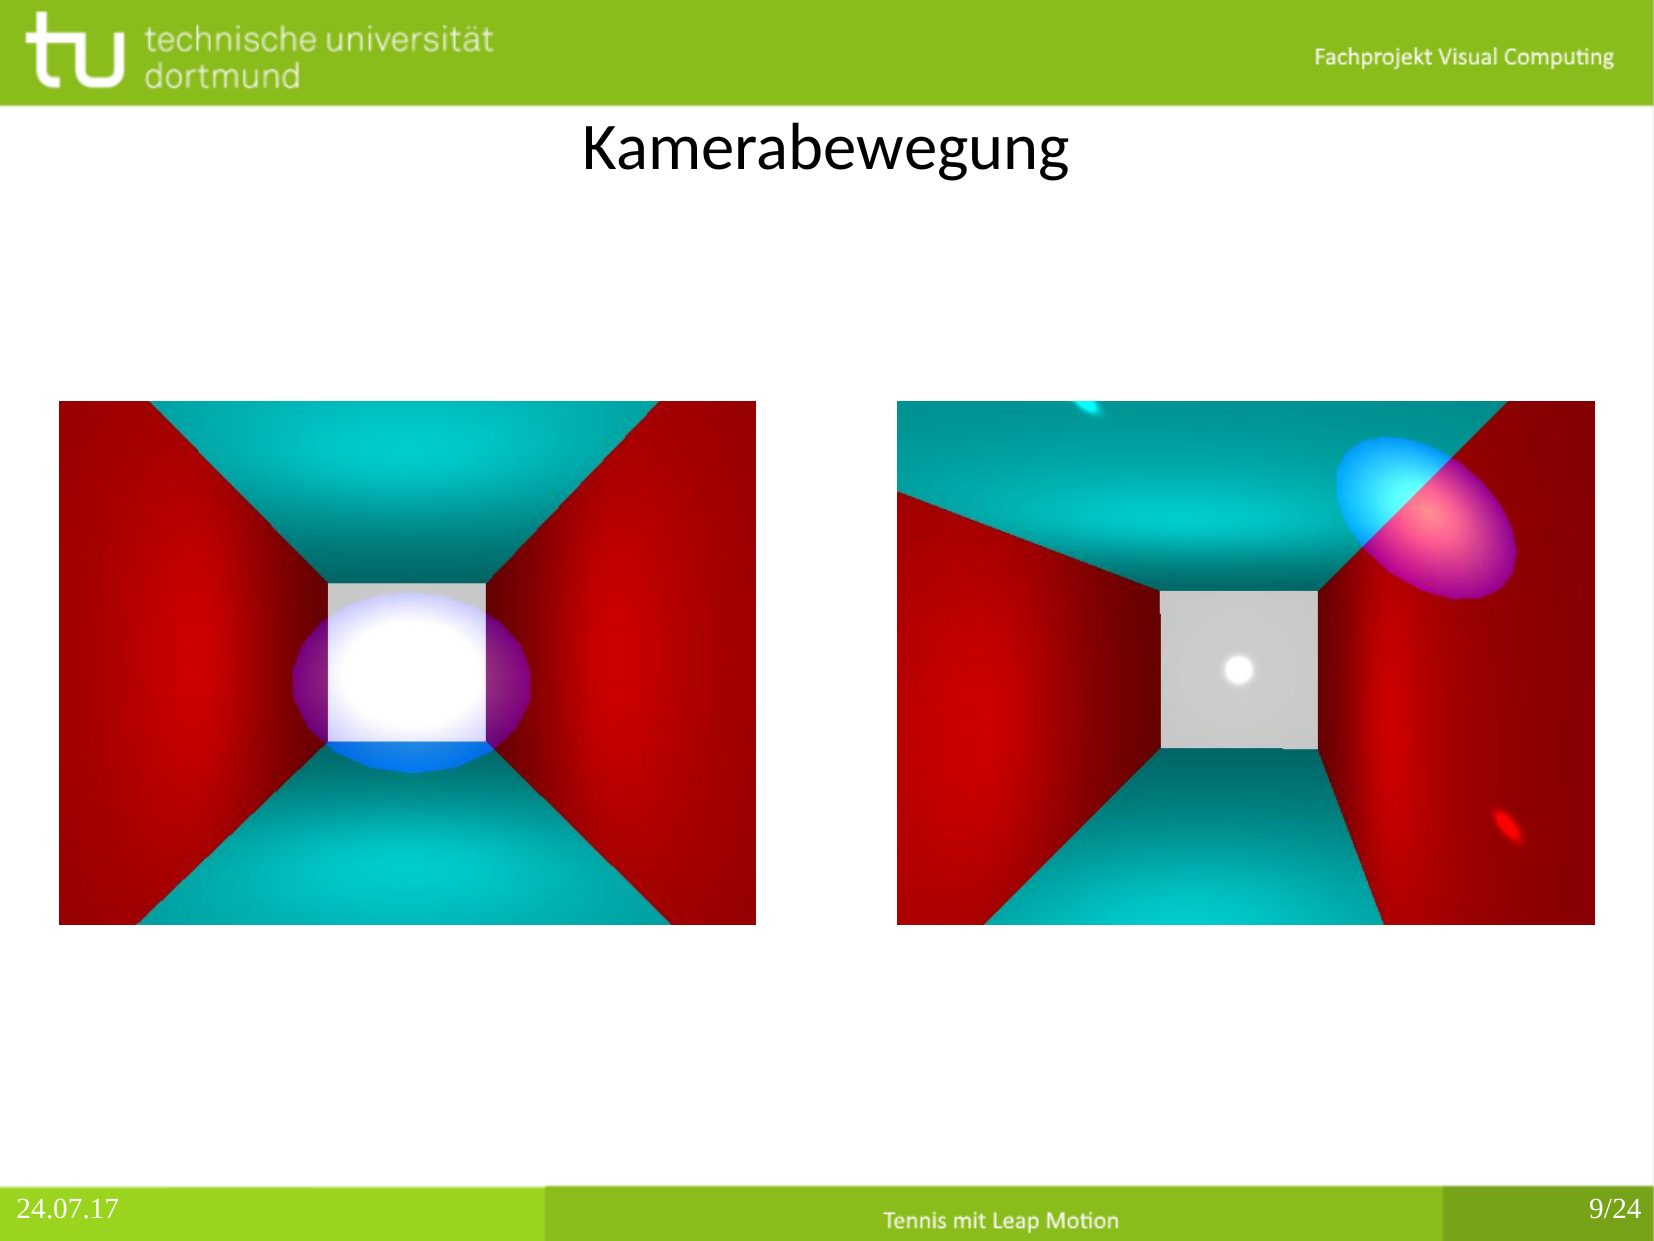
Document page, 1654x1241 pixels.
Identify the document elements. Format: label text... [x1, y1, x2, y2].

picture [0, 0, 1654, 1241]
title Kamerabewegung [82, 49, 1571, 257]
